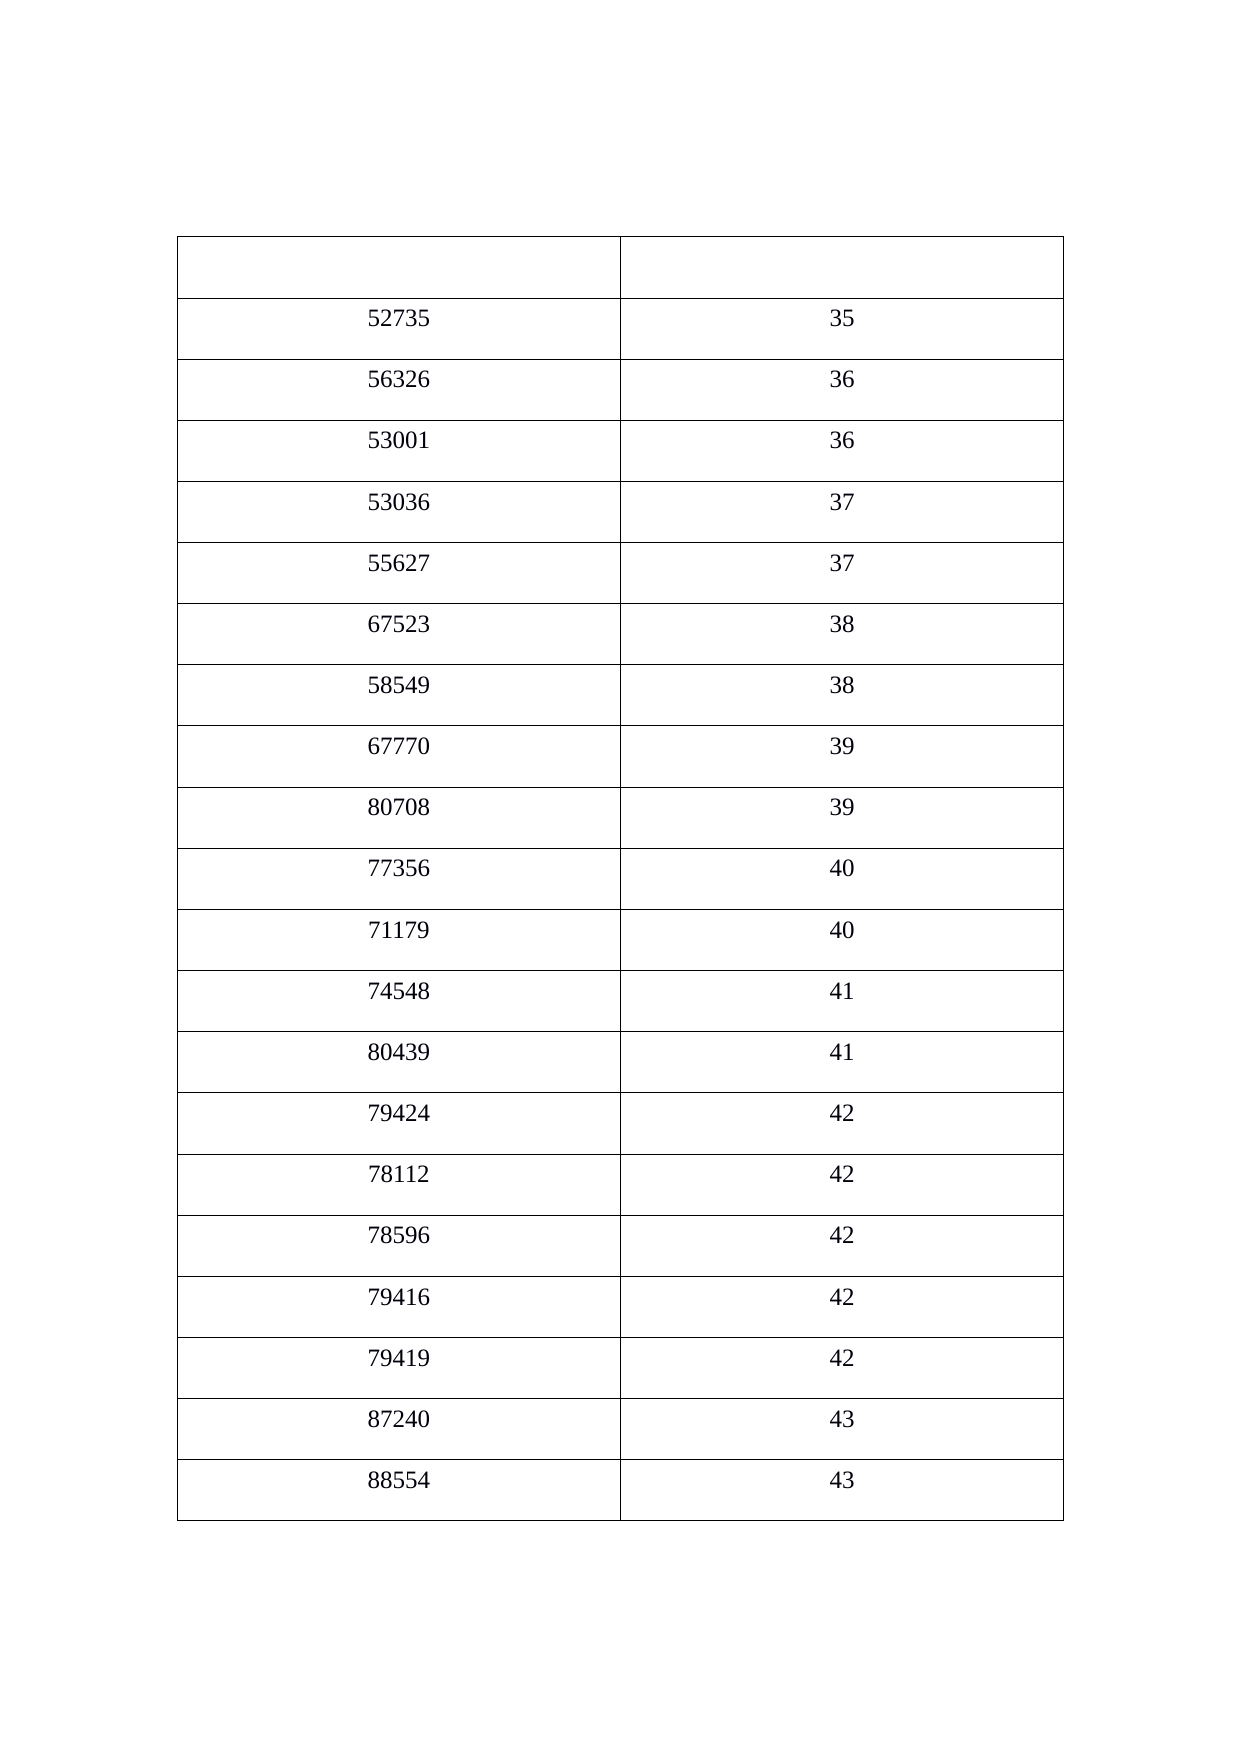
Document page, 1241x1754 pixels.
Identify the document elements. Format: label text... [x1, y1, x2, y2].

table_cell 42 [621, 1155, 1063, 1214]
table_cell 53036 [178, 482, 620, 542]
table_cell 79416 [178, 1277, 620, 1337]
table_cell 36 [621, 360, 1063, 420]
table_cell 40 [621, 910, 1063, 970]
table_cell 42 [621, 1338, 1063, 1398]
table_cell 36 [621, 421, 1063, 481]
table_cell 58549 [178, 665, 620, 725]
table_cell 38 [621, 665, 1063, 725]
table_cell 52735 [178, 299, 620, 358]
table_cell 41 [621, 971, 1063, 1031]
table_cell 53001 [178, 421, 620, 481]
table_cell [621, 237, 1063, 297]
table_cell 38 [621, 604, 1063, 664]
table_cell 87240 [178, 1399, 620, 1459]
table_cell 42 [621, 1277, 1063, 1337]
table_cell 43 [621, 1460, 1063, 1520]
table_cell 42 [621, 1093, 1063, 1153]
table_cell 67770 [178, 726, 620, 787]
table_cell 40 [621, 849, 1063, 909]
table_cell 37 [621, 482, 1063, 542]
table_cell 77356 [178, 849, 620, 909]
table_cell 78596 [178, 1216, 620, 1276]
table_cell 39 [621, 726, 1063, 787]
table_cell 80708 [178, 788, 620, 848]
table_cell 67523 [178, 604, 620, 664]
table_cell 41 [621, 1032, 1063, 1092]
table_cell 39 [621, 788, 1063, 848]
table_cell [178, 237, 620, 297]
table_cell 35 [621, 299, 1063, 358]
table_cell 43 [621, 1399, 1063, 1459]
table_cell 80439 [178, 1032, 620, 1092]
table_cell 37 [621, 543, 1063, 603]
table_cell 71179 [178, 910, 620, 970]
table_cell 78112 [178, 1155, 620, 1214]
table_cell 56326 [178, 360, 620, 420]
table_cell 79419 [178, 1338, 620, 1398]
table_cell 79424 [178, 1093, 620, 1153]
table_cell 42 [621, 1216, 1063, 1276]
table_cell 55627 [178, 543, 620, 603]
table_cell 88554 [178, 1460, 620, 1520]
table_cell 74548 [178, 971, 620, 1031]
